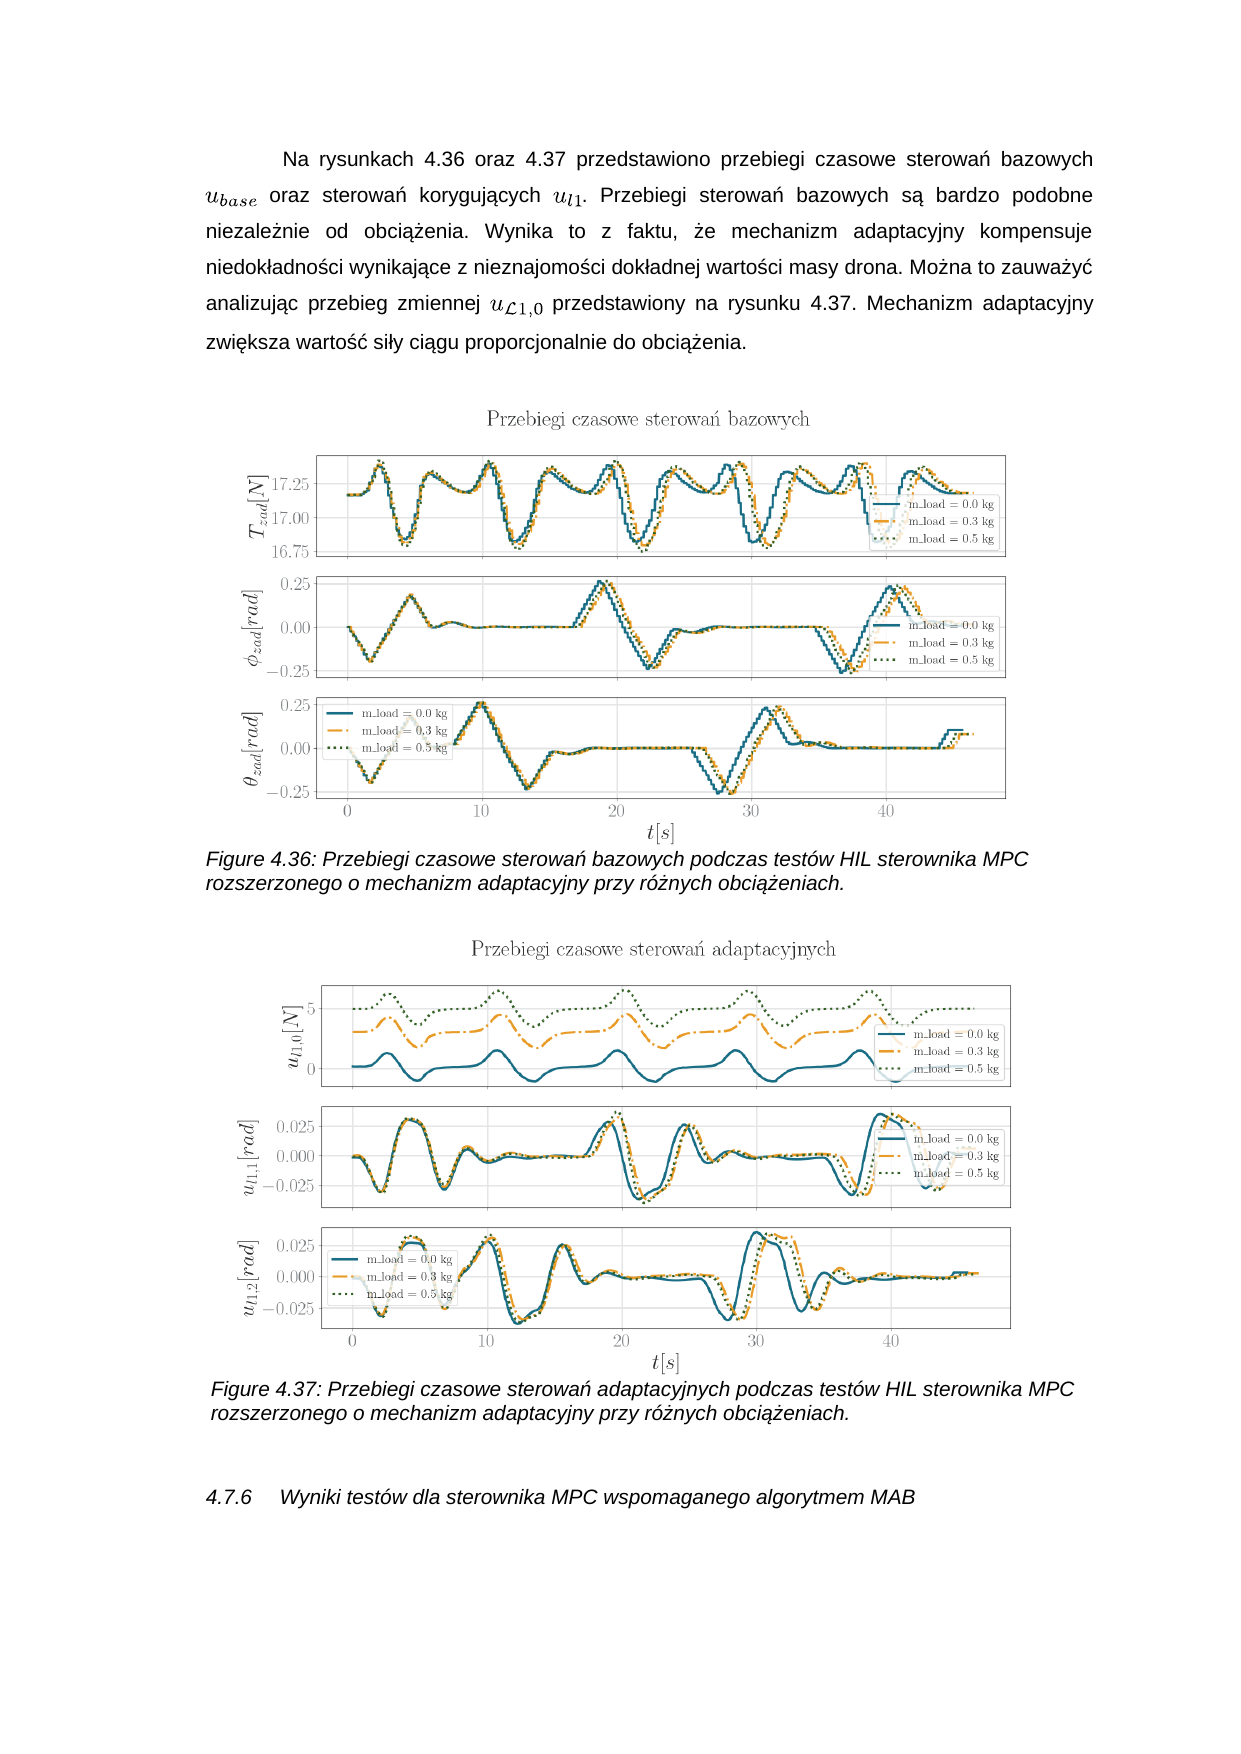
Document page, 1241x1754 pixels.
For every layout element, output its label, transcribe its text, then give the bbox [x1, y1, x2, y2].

text Na rysunkach 4.36 oraz 4.37 przedstawiono przebiegi czasowe sterowań bazowych oraz sterowań korygujących . Przebiegi sterowań bazowych są bardzo podobne niezależnie od obciążenia. Wynika to z faktu, że mechanizm adaptacyjny kompensuje niedokładności wynikające z nieznajomości dokładnej wartości masy drona. Można to zauważyć analizując przebieg zmiennej przedstawiony na rysunku 4.37. Mechanizm adaptacyjny zwiększa wartość siły ciągu proporcjonalnie do obciążenia. [206, 147, 1093, 353]
text [211, 907, 1099, 932]
subtitle Wyniki testów dla sterownika MPC wspomaganego algorytmem MAB [206, 1485, 1093, 1509]
text Figure 4.36: Przebiegi czasowe sterowań bazowych podczas testów HIL sterownika MPC rozszerzonego o mechanizm adaptacyjny przy różnych obciążeniach. [206, 847, 1093, 895]
text [206, 378, 1093, 403]
picture [210, 932, 1099, 1377]
text Figure 4.37: Przebiegi czasowe sterowań adaptacyjnych podczas testów HIL sterownika MPC rozszerzonego o mechanizm adaptacyjny przy różnych obciążeniach. [211, 1377, 1099, 1424]
picture [205, 403, 1094, 847]
